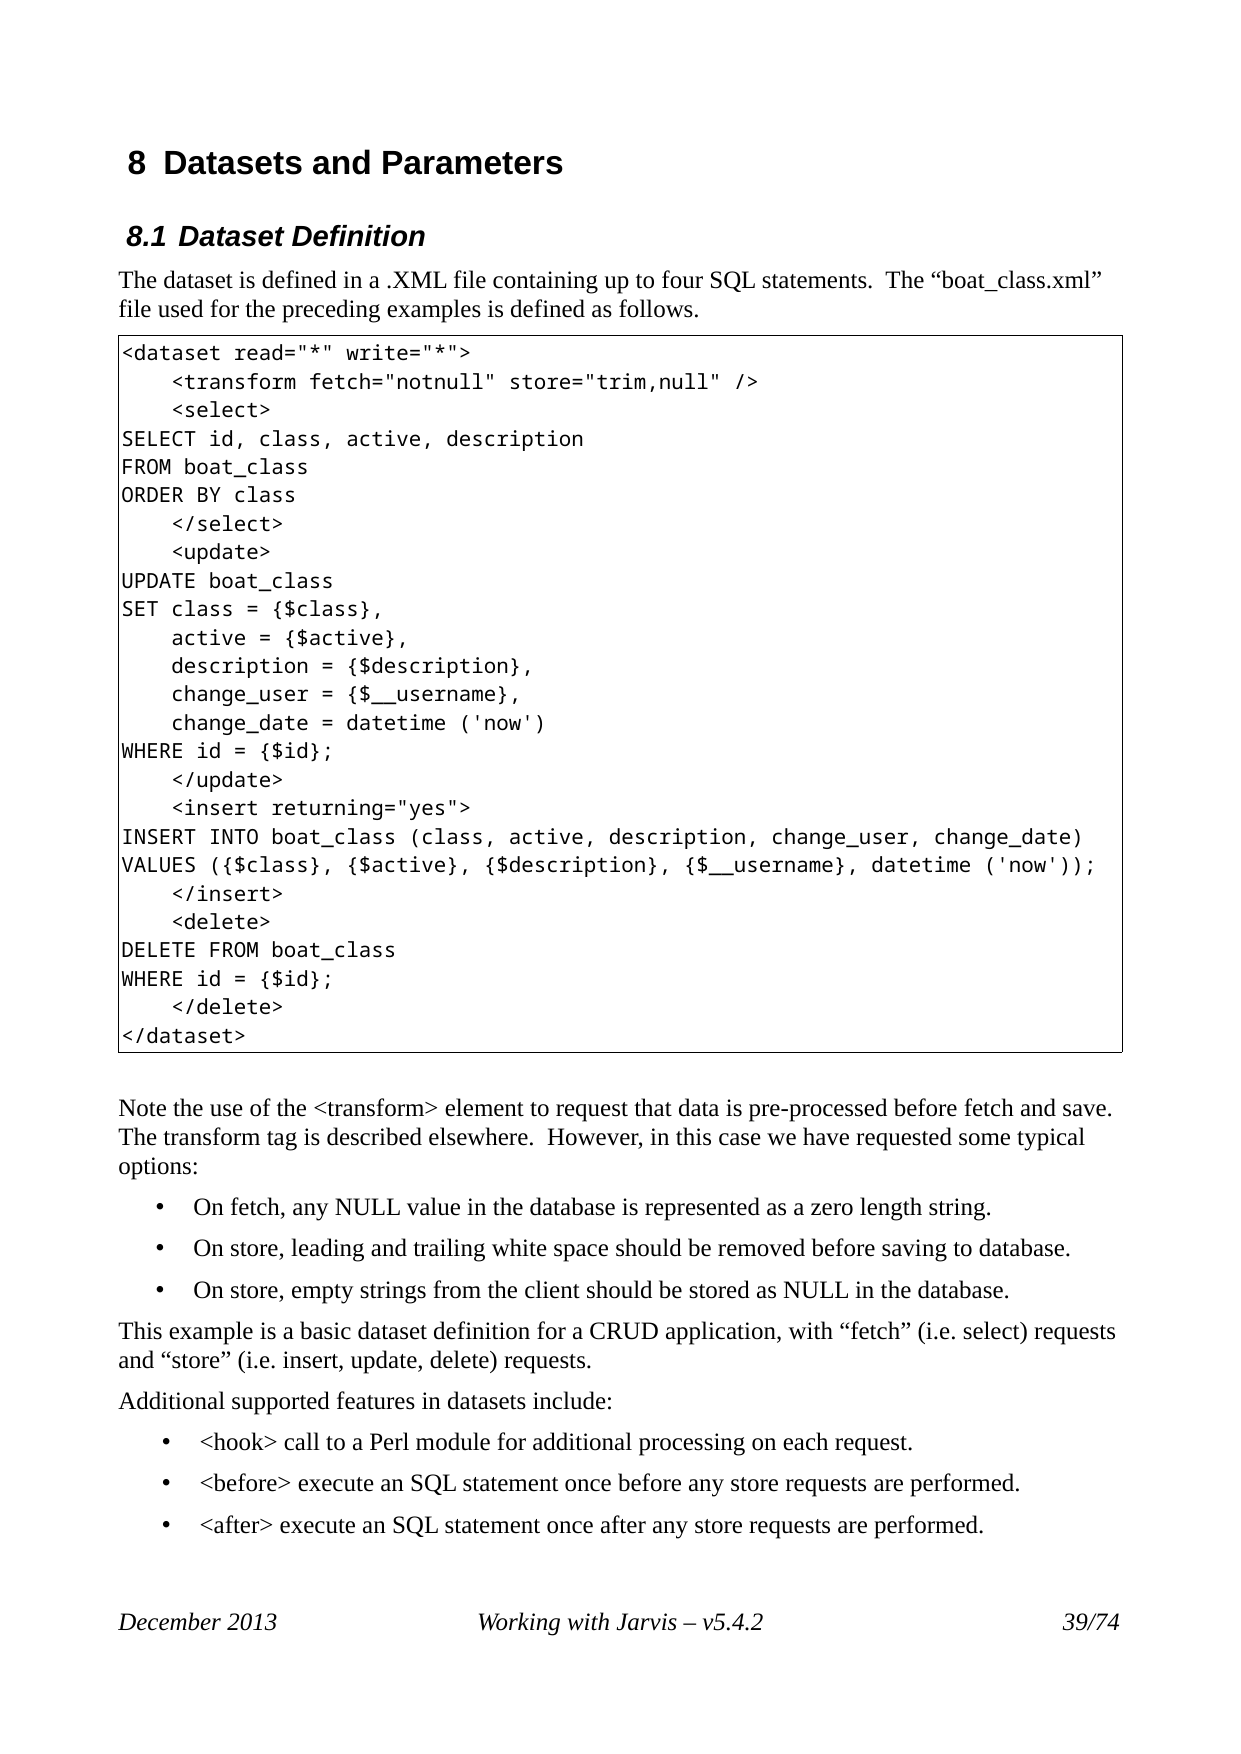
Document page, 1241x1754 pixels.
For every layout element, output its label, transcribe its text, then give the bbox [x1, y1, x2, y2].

text This example is a basic dataset definition for a CRUD application, with “fetch” (i.e. select) requests and “store” (i.e. insert, update, delete) requests. [118, 1316, 1122, 1373]
text VALUES ({$class}, {$active}, {$description}, {$__username}, datetime ('now')); [119, 847, 1122, 876]
subtitle Datasets and Parameters [118, 143, 1122, 182]
text Additional supported features in datasets include: [118, 1386, 1122, 1415]
text INSERT INTO boat_class (class, active, description, change_user, change_date) [119, 819, 1122, 847]
text <transform fetch="notnull" store="trim,null" /> [119, 364, 1122, 392]
text <select> [119, 392, 1122, 421]
text change_user = {$__username}, [119, 677, 1122, 705]
text SELECT id, class, active, description [119, 421, 1122, 449]
text WHERE id = {$id}; [119, 733, 1122, 762]
list On store, leading and trailing white space should be removed before saving to database. [156, 1233, 1122, 1262]
text </insert> [119, 876, 1122, 904]
text WHERE id = {$id}; [119, 961, 1122, 989]
list On fetch, any NULL value in the database is represented as a zero length string. [156, 1192, 1122, 1221]
text </select> [119, 506, 1122, 534]
text DELETE FROM boat_class [119, 932, 1122, 961]
list <after> execute an SQL statement once after any store requests are performed. [162, 1510, 1122, 1538]
text FROM boat_class [119, 449, 1122, 477]
text </update> [119, 762, 1122, 790]
text <dataset read="*" write="*"> [119, 336, 1122, 364]
text <insert returning="yes"> [119, 790, 1122, 819]
text SET class = {$class}, [119, 591, 1122, 620]
text change_date = datetime ('now') [119, 705, 1122, 733]
text ORDER BY class [119, 477, 1122, 506]
text Note the use of the <transform> element to request that data is pre-processed before fetch and save. The transform tag is described elsewhere. However, in this case we have requested some typical options: [118, 1093, 1122, 1180]
text <delete> [119, 904, 1122, 932]
text </dataset> [119, 1018, 1122, 1052]
text <update> [119, 534, 1122, 563]
list <hook> call to a Perl module for additional processing on each request. [162, 1427, 1122, 1456]
text UPDATE boat_class [119, 563, 1122, 591]
text The dataset is defined in a .XML file containing up to four SQL statements. The “boat_class.xml” file used for the preceding examples is defined as follows. [118, 265, 1122, 323]
text description = {$description}, [119, 648, 1122, 677]
list <before> execute an SQL statement once before any store requests are performed. [162, 1468, 1122, 1497]
text active = {$active}, [119, 620, 1122, 648]
list On store, empty strings from the client should be stored as NULL in the database. [156, 1275, 1122, 1303]
subtitle Dataset Definition [118, 219, 1122, 253]
text </delete> [119, 989, 1122, 1018]
